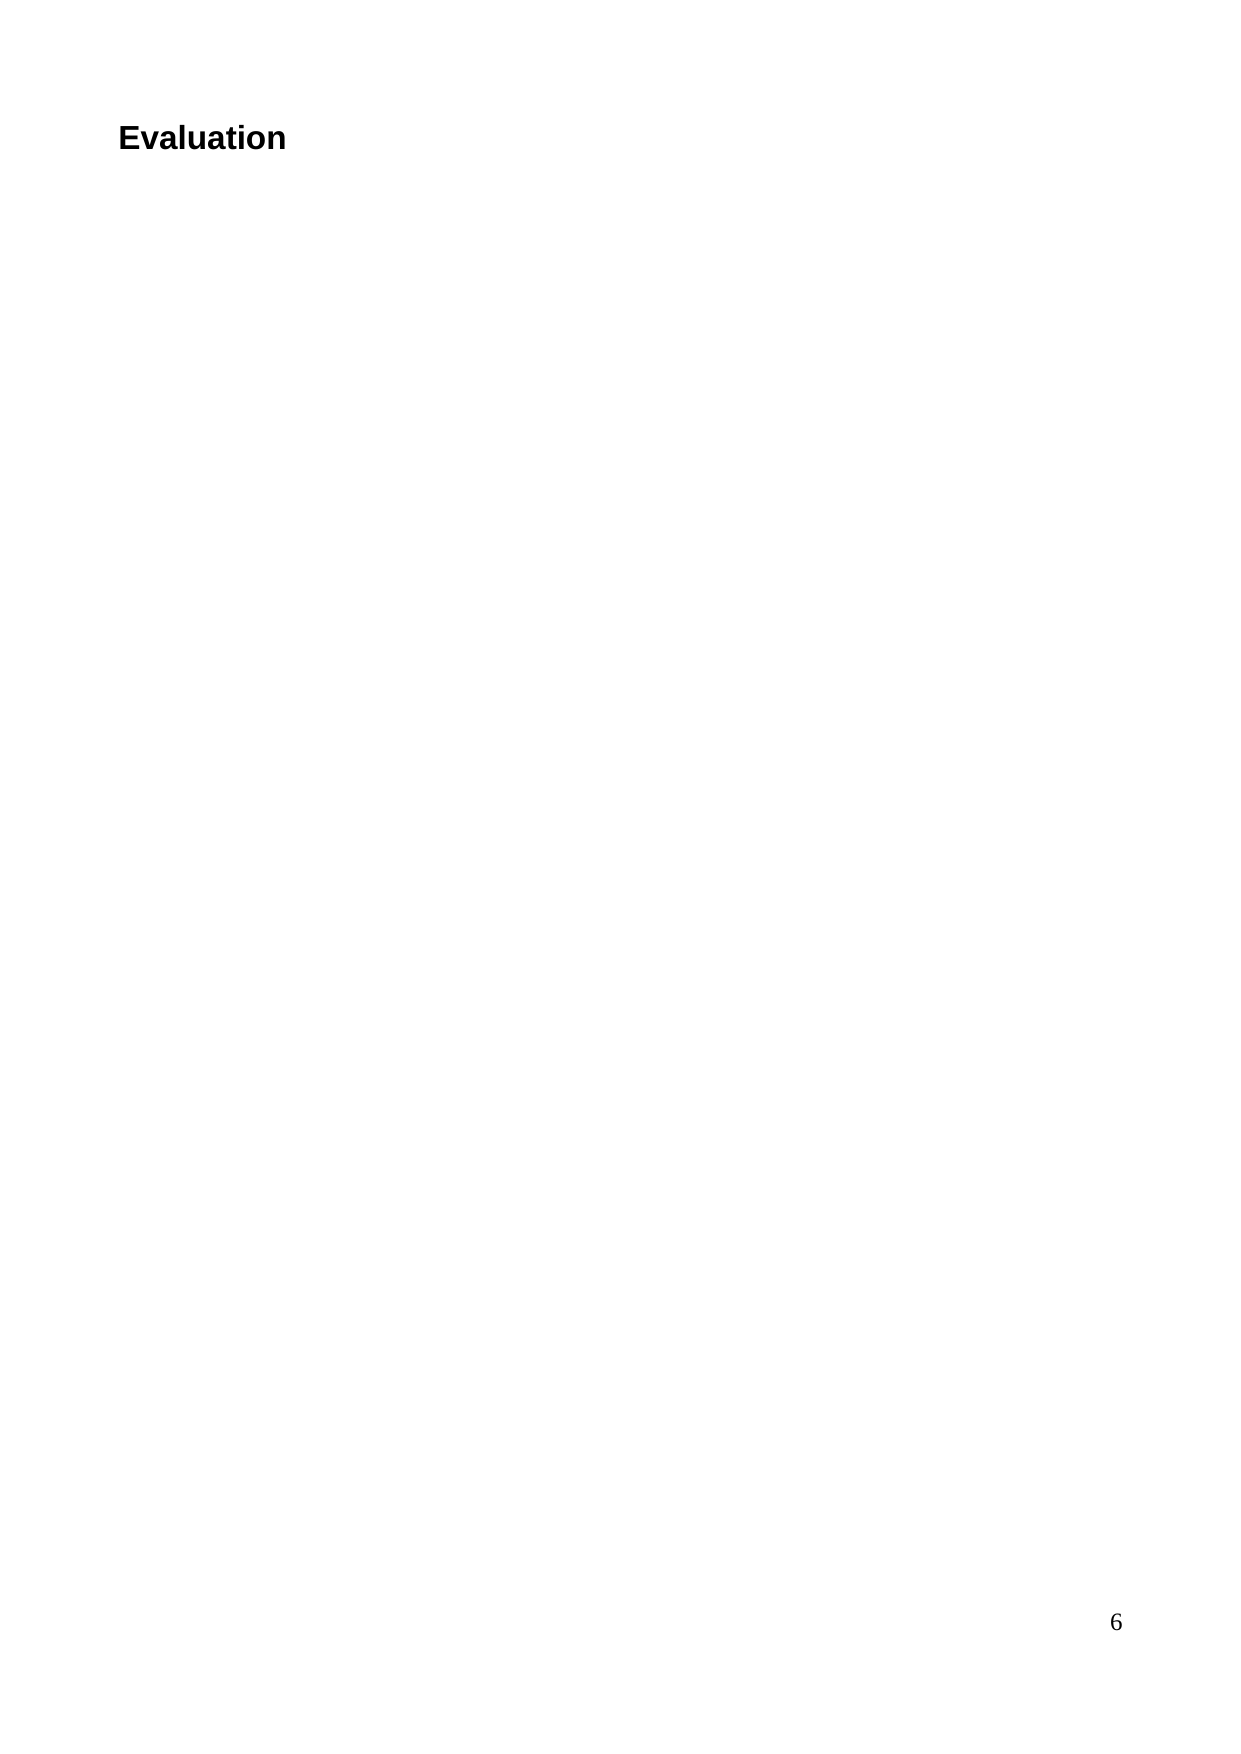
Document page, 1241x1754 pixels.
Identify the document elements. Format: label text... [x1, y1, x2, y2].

subtitle Evaluation [118, 118, 1122, 157]
